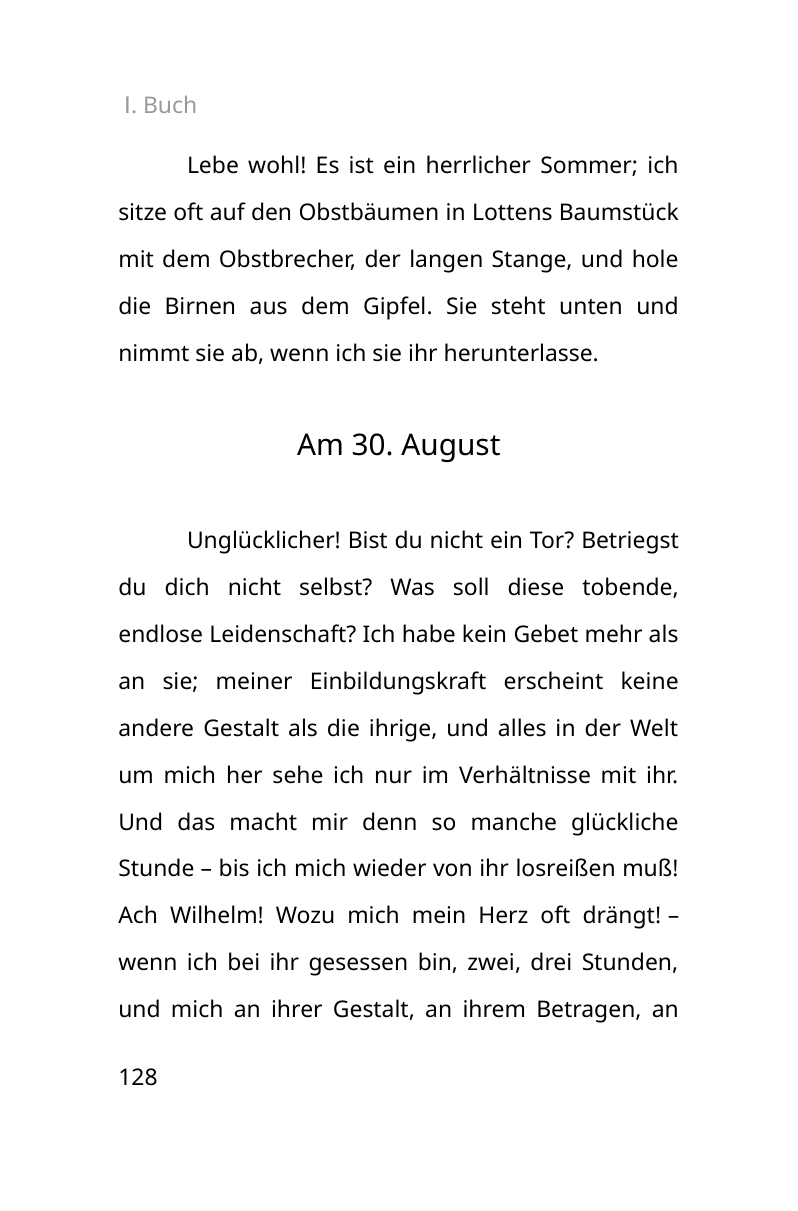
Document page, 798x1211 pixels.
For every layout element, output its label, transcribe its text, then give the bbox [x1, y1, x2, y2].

text Lebe wohl! Es ist ein herrlicher Sommer; ich sitze oft auf den Obstbäumen in Lottens Baumstück mit dem Obstbrecher, der langen Stange, und hole die Birnen aus dem Gipfel. Sie steht unten und nimmt sie ab, wenn ich sie ihr herunterlasse. [118, 149, 679, 368]
text Unglücklicher! Bist du nicht ein Tor? Betriegst du dich nicht selbst? Was soll diese tobende, endlose Leidenschaft? Ich habe kein Gebet mehr als an sie; meiner Einbildungskraft erscheint keine andere Gestalt als die ihrige, und alles in der Welt um mich her sehe ich nur im Verhältnisse mit ihr. Und das macht mir denn so manche glückliche Stunde – bis ich mich wieder von ihr losreißen muß! Ach Wilhelm! Wozu mich mein Herz oft drängt! – wenn ich bei ihr gesessen bin, zwei, drei Stunden, und mich an ihrer Gestalt, an ihrem Betragen, an [118, 487, 679, 1024]
subtitle Am 30. August [118, 419, 679, 464]
